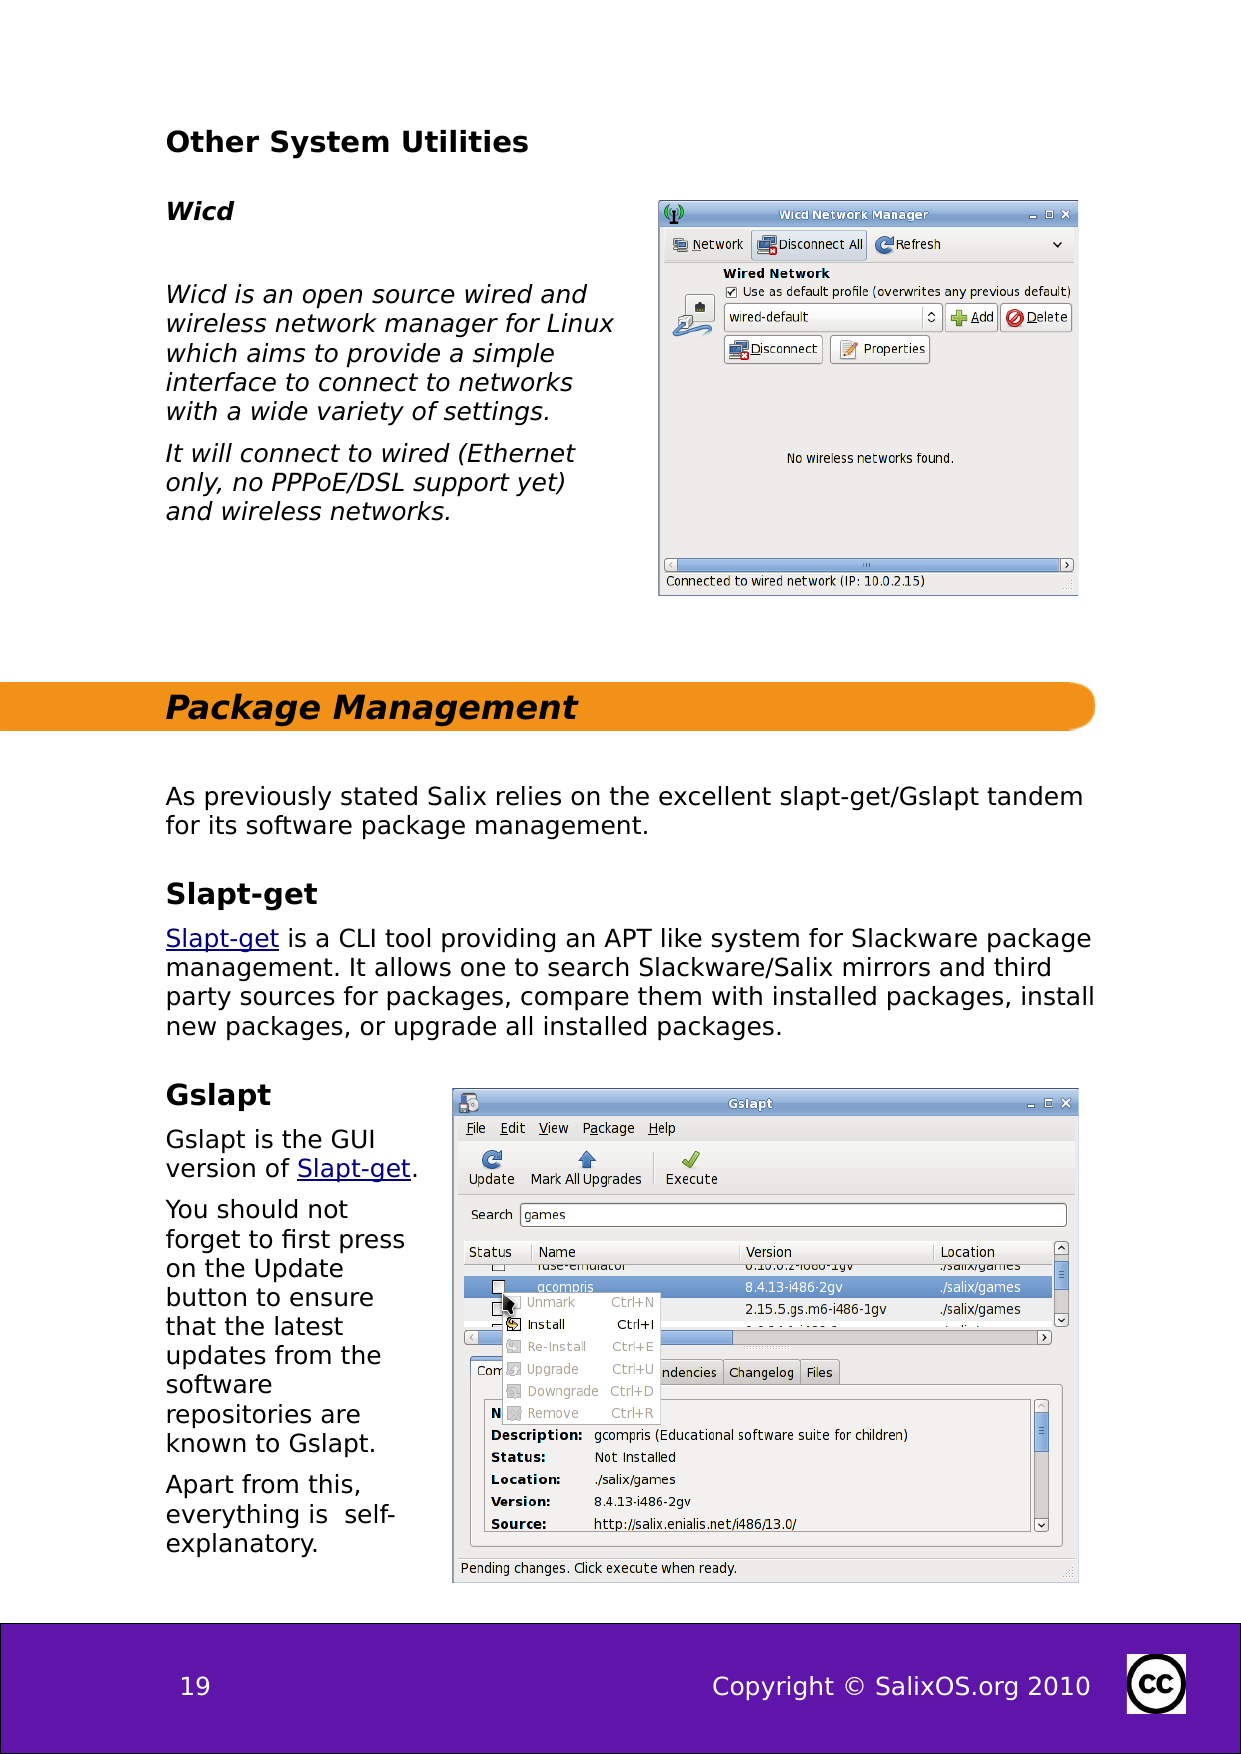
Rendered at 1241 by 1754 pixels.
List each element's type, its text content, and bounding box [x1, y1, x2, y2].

text [1079, 281, 1104, 426]
text You should not forget to first press on the Update button to ensure that the latest updates from the software repositories are known to Gslapt. [165, 1196, 452, 1458]
text Wicd is an open source wired and wireless network manager for Linux which aims to provide a simple interface to connect to networks with a wide variety of settings. [165, 281, 658, 426]
text [1079, 1196, 1104, 1458]
text As previously stated Salix relies on the excellent slapt-get/Gslapt tandem for its software package management. [165, 782, 1104, 840]
text [1079, 1471, 1104, 1558]
subtitle Other System Utilities [165, 126, 1104, 160]
text Gslapt is the GUI version of Slapt-get. [165, 1125, 452, 1183]
picture [1126, 1654, 1186, 1714]
subtitle Gslapt [165, 1078, 1104, 1112]
picture [0, 682, 1096, 731]
text Slapt-get is a CLI tool providing an APT like system for Slackware package management. It allows one to search Slackware/Salix mirrors and third party sources for packages, compare them with installed packages, install new packages, or upgrade all installed packages. [165, 924, 1104, 1041]
text Apart from this, everything is self-explanatory. [165, 1471, 452, 1558]
text It will connect to wired (Ethernet only, no PPPoE/DSL support yet) and wireless networks. [165, 439, 658, 526]
subtitle Wicd [165, 197, 1104, 226]
text [1079, 439, 1104, 526]
subtitle Slapt-get [165, 878, 1104, 912]
picture [658, 200, 1079, 596]
picture [452, 1088, 1079, 1583]
text [1079, 1125, 1104, 1183]
